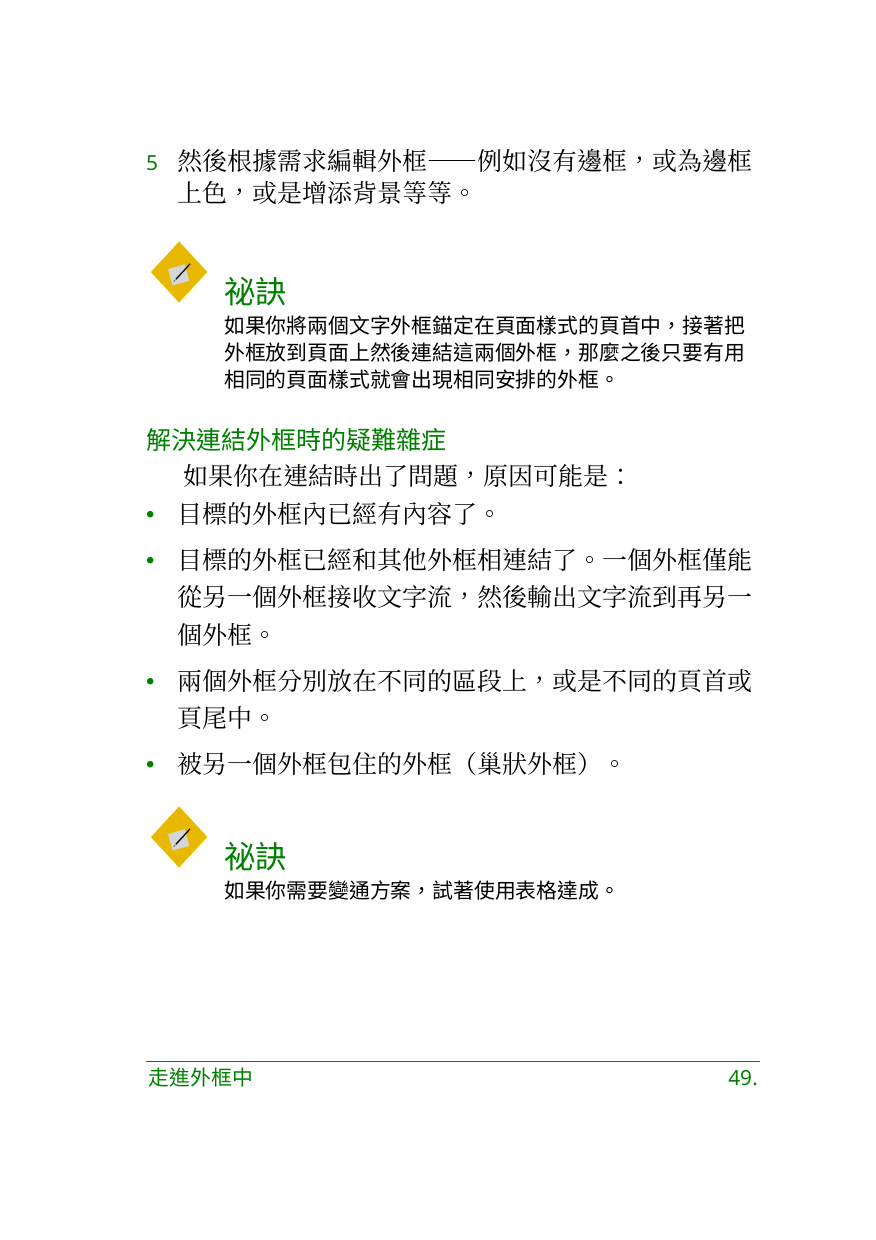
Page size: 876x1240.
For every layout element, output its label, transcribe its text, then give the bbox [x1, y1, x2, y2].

picture [146, 240, 210, 304]
text 如果你在連結時出了問題，原因可能是： [146, 456, 760, 493]
list 目標的外框已經和其他外框相連結了。一個外框僅能從另一個外框接收文字流，然後輸出文字流到再另一個外框。 [146, 539, 760, 652]
list 被另一個外框包住的外框（巢狀外框）。 [146, 743, 760, 781]
subtitle 解決連結外框時的疑難雜症 [146, 424, 760, 456]
text 如果你將兩個文字外框錨定在頁面樣式的頁首中，接著把外框放到頁面上然後連結這兩個外框，那麼之後只要有用相同的頁面樣式就會出現相同安排的外框。 [224, 312, 760, 393]
text 如果你需要變通方案，試著使用表格達成。 [224, 877, 760, 904]
list 然後根據需求編輯外框——例如沒有邊框，或為邊框上色，或是增添背景等等。 [146, 146, 760, 208]
list 兩個外框分別放在不同的區段上，或是不同的頁首或頁尾中。 [146, 660, 760, 735]
list 目標的外框內已經有內容了。 [146, 493, 760, 531]
list 祕訣 [146, 239, 760, 312]
picture [146, 805, 210, 869]
list 祕訣 [146, 805, 760, 877]
